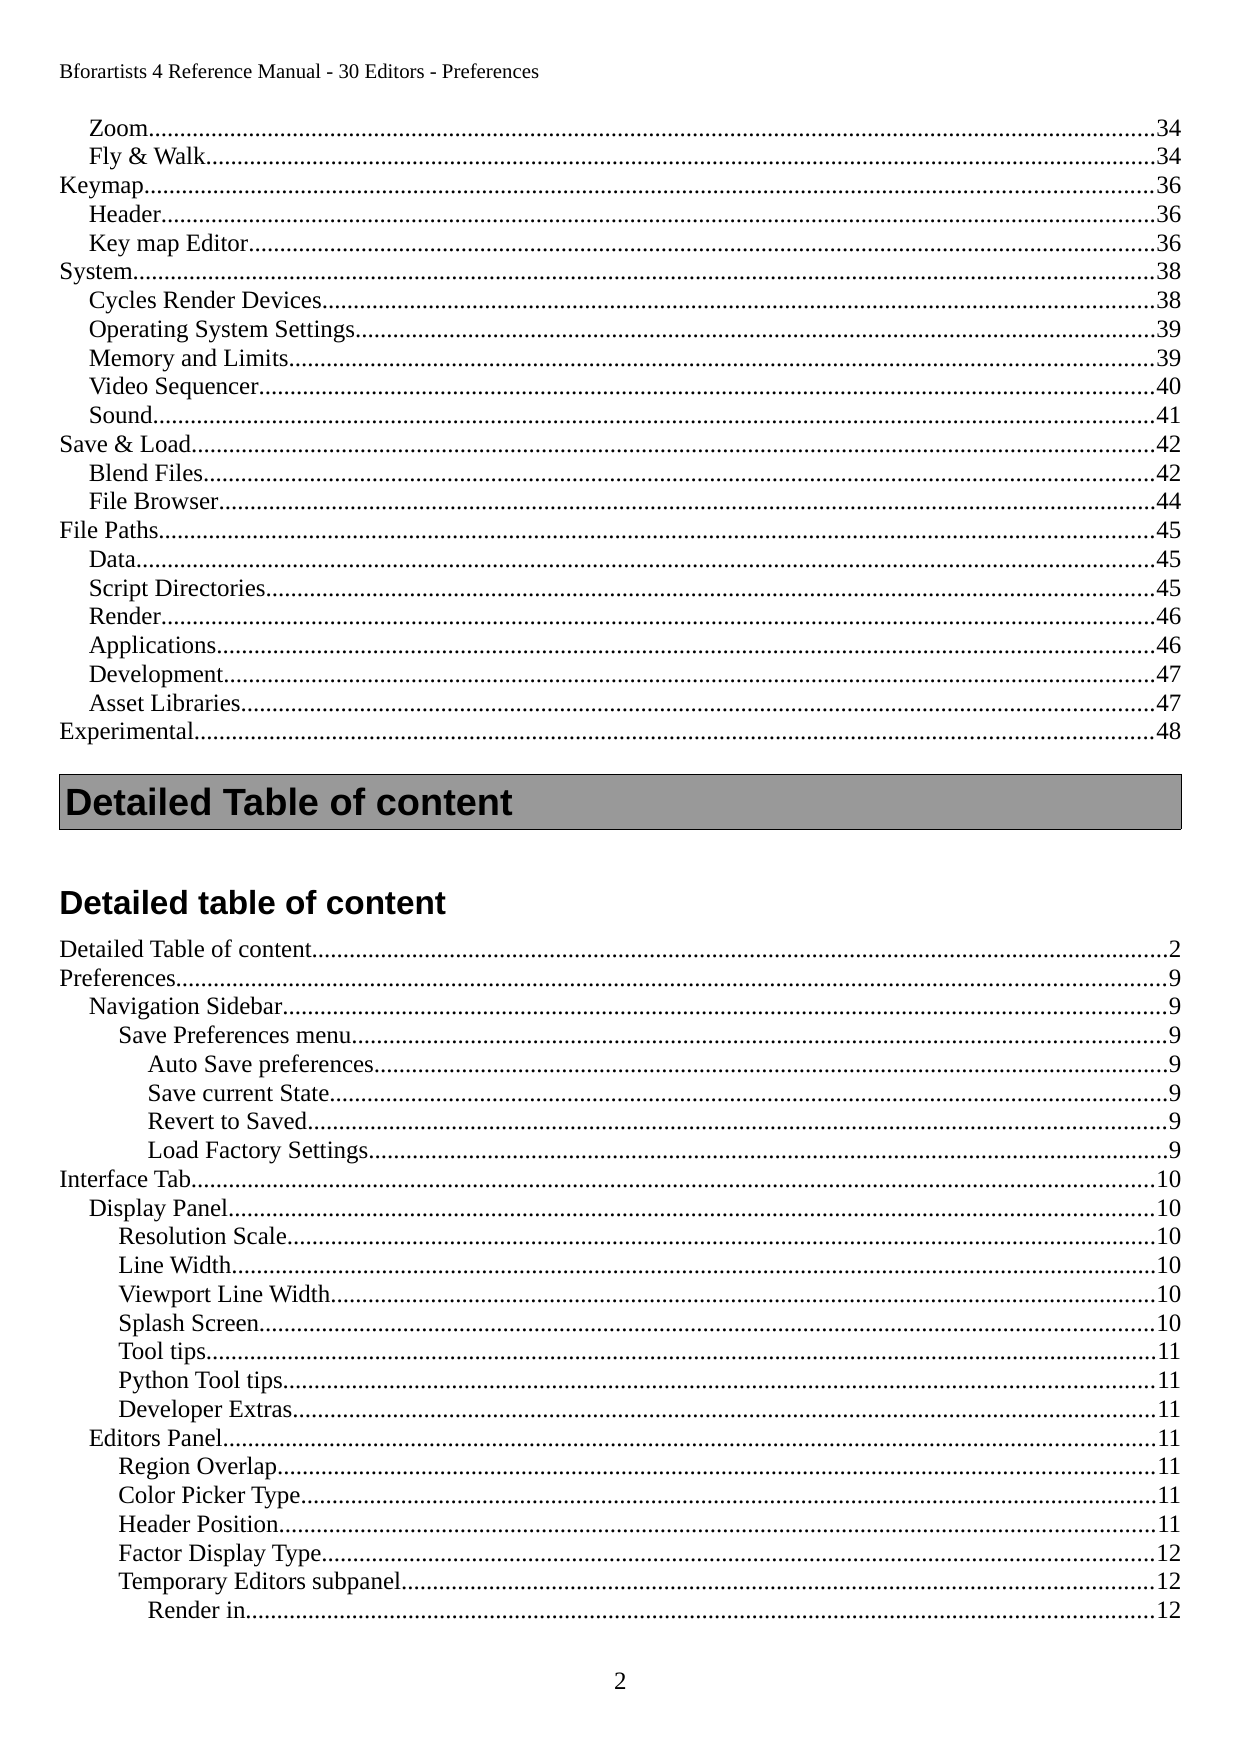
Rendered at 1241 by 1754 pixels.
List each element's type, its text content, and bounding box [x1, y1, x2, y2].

text Asset Libraries 47 [88, 688, 1181, 716]
text Applications 46 [88, 630, 1181, 659]
text Data 45 [88, 544, 1181, 573]
text Resolution Scale 10 [118, 1221, 1181, 1250]
text Keymap 36 [59, 170, 1181, 199]
text Render 46 [88, 601, 1181, 630]
text Detailed Table of content 2 [59, 934, 1181, 963]
text Navigation Sidebar 9 [88, 991, 1181, 1020]
text Key map Editor 36 [88, 228, 1181, 256]
text Save & Load 42 [59, 429, 1181, 458]
text Editors Panel 11 [88, 1423, 1181, 1451]
text Header Position 11 [118, 1509, 1181, 1538]
text Factor Display Type 12 [118, 1538, 1181, 1566]
text Load Factory Settings 9 [147, 1135, 1181, 1164]
text Save Preferences menu 9 [118, 1020, 1181, 1049]
text Save current State 9 [147, 1078, 1181, 1106]
text Temporary Editors subpanel 12 [118, 1566, 1181, 1595]
text Cycles Render Devices 38 [88, 285, 1181, 314]
text Revert to Saved 9 [147, 1106, 1181, 1135]
text Color Picker Type 11 [118, 1480, 1181, 1509]
text Preferences 9 [59, 963, 1181, 991]
text System 38 [59, 256, 1181, 285]
text Interface Tab 10 [59, 1164, 1181, 1193]
text Auto Save preferences 9 [147, 1049, 1181, 1078]
table_header Detailed Table of content [60, 775, 1181, 829]
text Display Panel 10 [88, 1193, 1181, 1221]
text Operating System Settings 39 [88, 314, 1181, 343]
text Memory and Limits 39 [88, 343, 1181, 371]
text File Paths 45 [59, 515, 1181, 544]
text Fly & Walk 34 [88, 141, 1181, 170]
text Experimental 48 [59, 716, 1181, 745]
text Header 36 [88, 199, 1181, 228]
text Region Overlap 11 [118, 1451, 1181, 1480]
text Viewport Line Width 10 [118, 1279, 1181, 1308]
text Zoom 34 [88, 113, 1181, 141]
text Tool tips 11 [118, 1336, 1181, 1365]
text Line Width 10 [118, 1250, 1181, 1279]
text Splash Screen 10 [118, 1308, 1181, 1336]
subtitle Detailed table of content [59, 883, 1181, 921]
text Render in 12 [147, 1595, 1181, 1624]
text Development 47 [88, 659, 1181, 688]
text Blend Files 42 [88, 458, 1181, 486]
text File Browser 44 [88, 486, 1181, 515]
text Video Sequencer 40 [88, 371, 1181, 400]
text Sound 41 [88, 400, 1181, 429]
text Script Directories 45 [88, 573, 1181, 601]
text Developer Extras 11 [118, 1394, 1181, 1423]
text Python Tool tips 11 [118, 1365, 1181, 1394]
